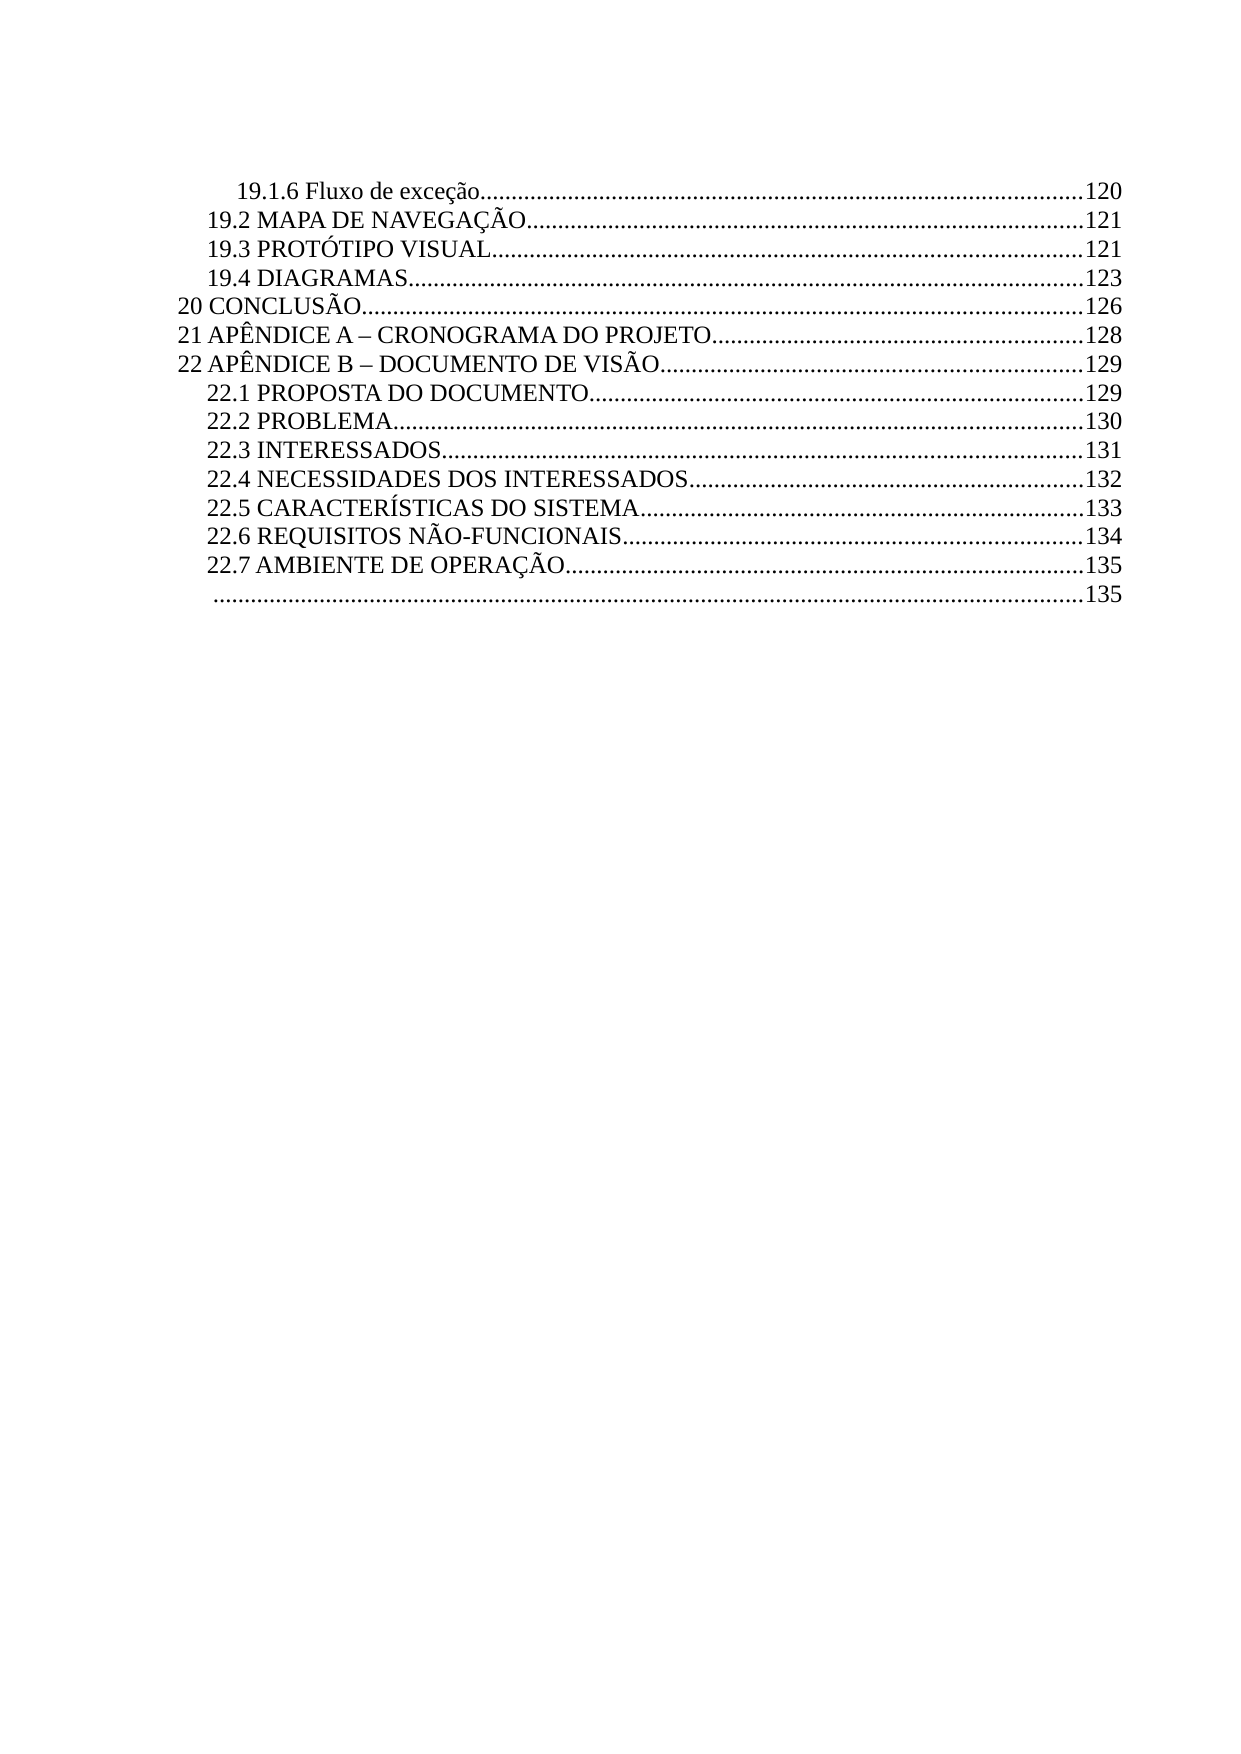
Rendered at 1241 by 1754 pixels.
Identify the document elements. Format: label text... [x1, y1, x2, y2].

text 22.3 Interessados 131 [207, 435, 1122, 464]
text 135 [207, 579, 1122, 608]
text 22.4 Necessidades dos interessados 132 [207, 464, 1122, 493]
text 20 CONCLUSÃO 126 [177, 291, 1122, 320]
text 22.6 Requisitos não-funcionais 134 [207, 521, 1122, 550]
text 22.5 Características do sistema 133 [207, 493, 1122, 521]
text 19.3 Protótipo visual 121 [207, 234, 1122, 263]
text 22 APÊNDICE B – Documento de visão 129 [177, 349, 1122, 378]
text 22.2 Problema 130 [207, 406, 1122, 435]
text 21 Apêndice A – Cronograma do projeto 128 [177, 320, 1122, 349]
text 19.4 Diagramas 123 [207, 263, 1122, 291]
text 19.1.6 Fluxo de exceção 120 [236, 176, 1122, 205]
text 22.1 Proposta do documento 129 [207, 378, 1122, 406]
text 19.2 Mapa de navegação 121 [207, 205, 1122, 234]
text 22.7 Ambiente de operação 135 [207, 550, 1122, 579]
